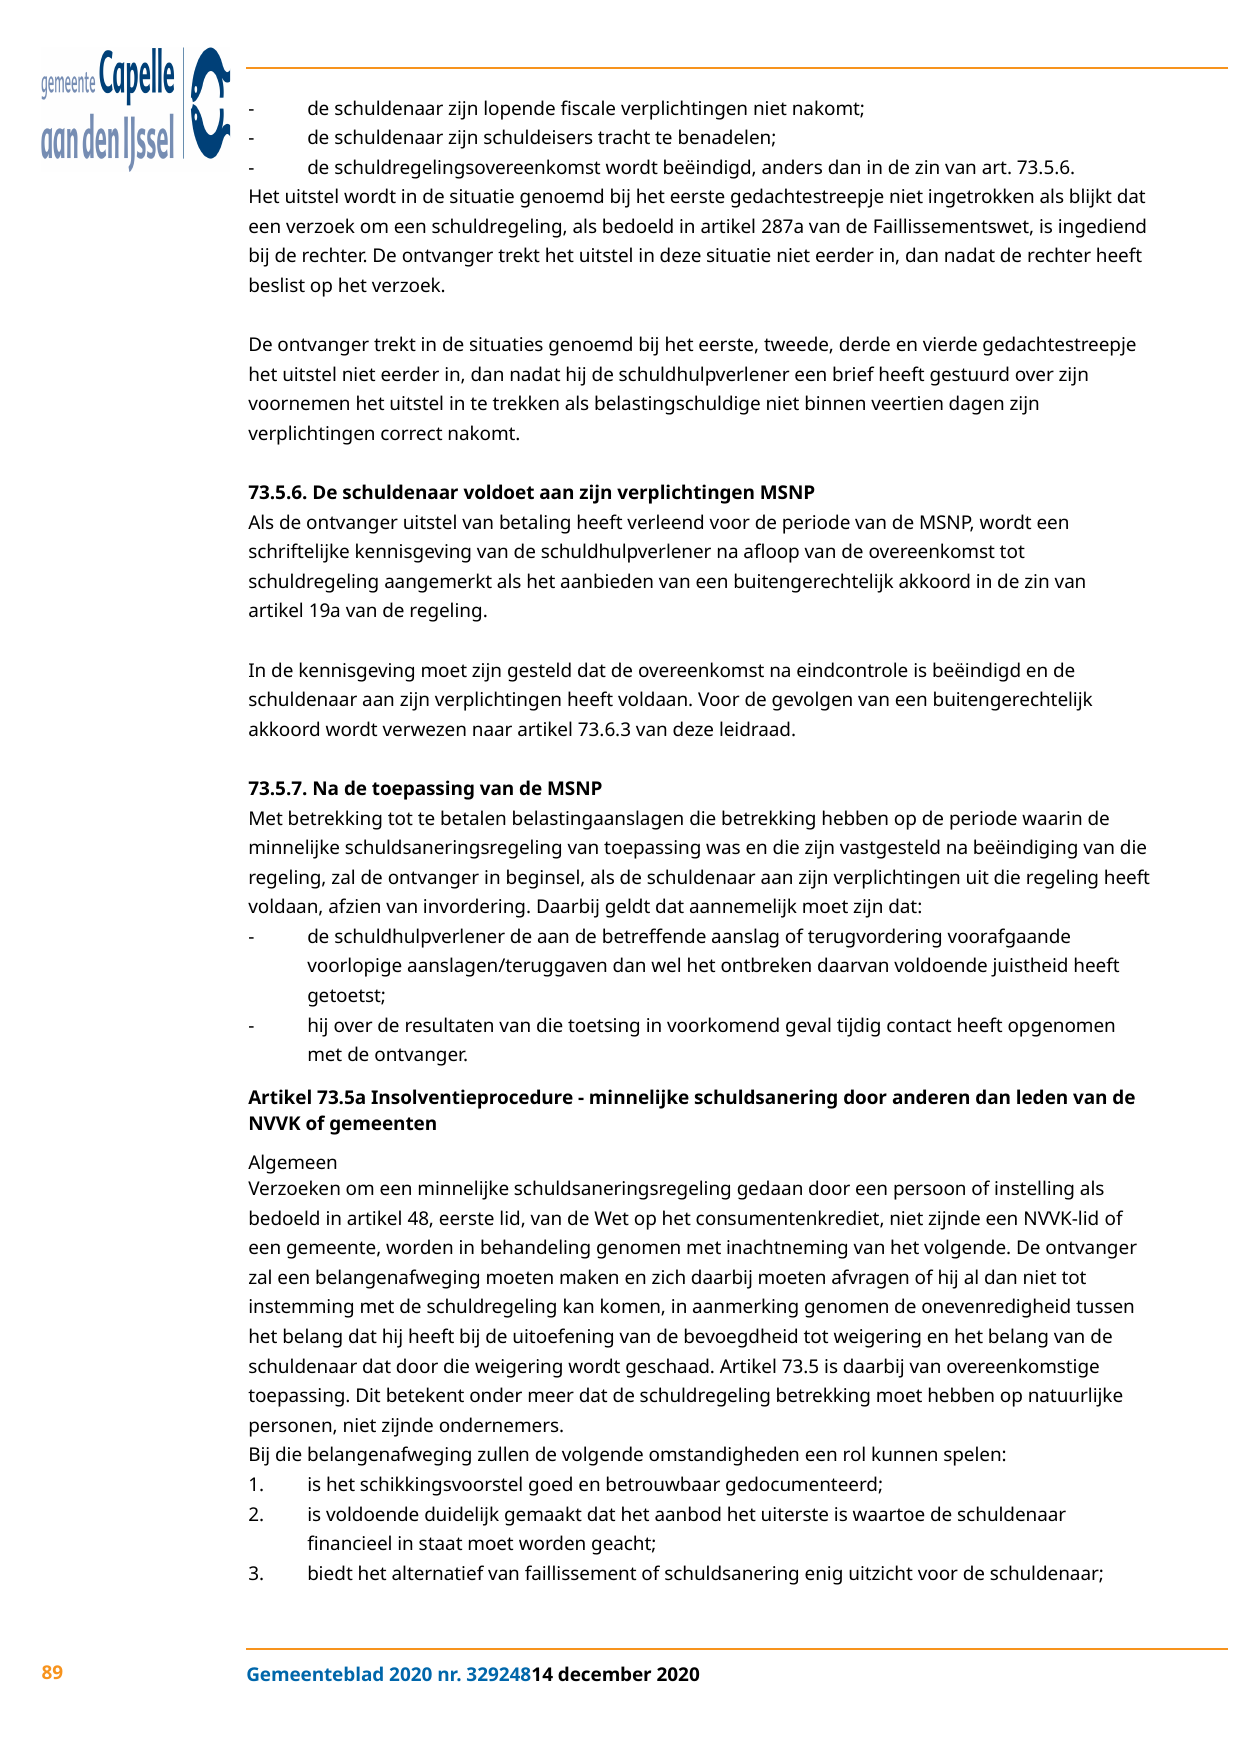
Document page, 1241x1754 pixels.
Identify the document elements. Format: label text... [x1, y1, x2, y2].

text Algemeen [248, 1149, 1152, 1175]
list de schuldhulpverlener de aan de betreffende aanslag of terugvordering voorafgaande voorlopige aanslagen/teruggaven dan wel het ontbreken daarvan voldoende juistheid heeft getoetst; [248, 923, 1152, 1008]
list de schuldenaar zijn schuldeisers tracht te benadelen; [248, 124, 1152, 150]
picture [41, 47, 231, 172]
text In de kennisgeving moet zijn gesteld dat de overeenkomst na eindcontrole is beëindigd en de schuldenaar aan zijn verplichtingen heeft voldaan. Voor de gevolgen van een buitengerechtelijk akkoord wordt verwezen naar artikel 73.6.3 van deze leidraad. [248, 657, 1152, 742]
list biedt het alternatief van faillissement of schuldsanering enig uitzicht voor de schuldenaar; [248, 1560, 1152, 1586]
text Als de ontvanger uitstel van betaling heeft verleend voor de periode van de MSNP, wordt een schriftelijke kennisgeving van de schuldhulpverlener na afloop van de overeenkomst tot schuldregeling aangemerkt als het aanbieden van een buitengerechtelijk akkoord in de zin van artikel 19a van de regeling. [248, 509, 1152, 623]
text Artikel 73.5a Insolventieprocedure - minnelijke schuldsanering door anderen dan leden van de NVVK of gemeenten [248, 1084, 1152, 1136]
list de schuldenaar zijn lopende fiscale verplichtingen niet nakomt; [248, 95, 1152, 121]
text Met betrekking tot te betalen belastingaanslagen die betrekking hebben op de periode waarin de minnelijke schuldsaneringsregeling van toepassing was en die zijn vastgesteld na beëindiging van die regeling, zal de ontvanger in beginsel, als de schuldenaar aan zijn verplichtingen uit die regeling heeft voldaan, afzien van invordering. Daarbij geldt dat aannemelijk moet zijn dat: [248, 805, 1152, 919]
list de schuldregelingsovereenkomst wordt beëindigd, anders dan in de zin van art. 73.5.6. [248, 154, 1152, 180]
list is voldoende duidelijk gemaakt dat het aanbod het uiterste is waartoe de schuldenaar financieel in staat moet worden geacht; [248, 1501, 1152, 1556]
text De ontvanger trekt in de situaties genoemd bij het eerste, tweede, derde en vierde gedachtestreepje het uitstel niet eerder in, dan nadat hij de schuldhulpverlener een brief heeft gestuurd over zijn voornemen het uitstel in te trekken als belastingschuldige niet binnen veertien dagen zijn verplichtingen correct nakomt. [248, 331, 1152, 446]
list hij over de resultaten van die toetsing in voorkomend geval tijdig contact heeft opgenomen met de ontvanger. [248, 1012, 1152, 1067]
text Bij die belangenafweging zullen de volgende omstandigheden een rol kunnen spelen: [248, 1442, 1152, 1467]
text 73.5.7. Na de toepassing van de MSNP [248, 775, 1152, 801]
text Verzoeken om een minnelijke schuldsaneringsregeling gedaan door een persoon of instelling als bedoeld in artikel 48, eerste lid, van de Wet op het consumentenkrediet, niet zijnde een NVVK-lid of een gemeente, worden in behandeling genomen met inachtneming van het volgende. De ontvanger zal een belangenafweging moeten maken en zich daarbij moeten afvragen of hij al dan niet tot instemming met de schuldregeling kan komen, in aanmerking genomen de onevenredigheid tussen het belang dat hij heeft bij de uitoefening van de bevoegdheid tot weigering en het belang van de schuldenaar dat door die weigering wordt geschaad. Artikel 73.5 is daarbij van overeenkomstige toepassing. Dit betekent onder meer dat de schuldregeling betrekking moet hebben op natuurlijke personen, niet zijnde ondernemers. [248, 1175, 1152, 1438]
text 73.5.6. De schuldenaar voldoet aan zijn verplichtingen MSNP [248, 479, 1152, 505]
text Het uitstel wordt in de situatie genoemd bij het eerste gedachtestreepje niet ingetrokken als blijkt dat een verzoek om een schuldregeling, als bedoeld in artikel 287a van de Faillissementswet, is ingediend bij de rechter. De ontvanger trekt het uitstel in deze situatie niet eerder in, dan nadat de rechter heeft beslist op het verzoek. [248, 183, 1152, 298]
list is het schikkingsvoorstel goed en betrouwbaar gedocumenteerd; [248, 1471, 1152, 1497]
